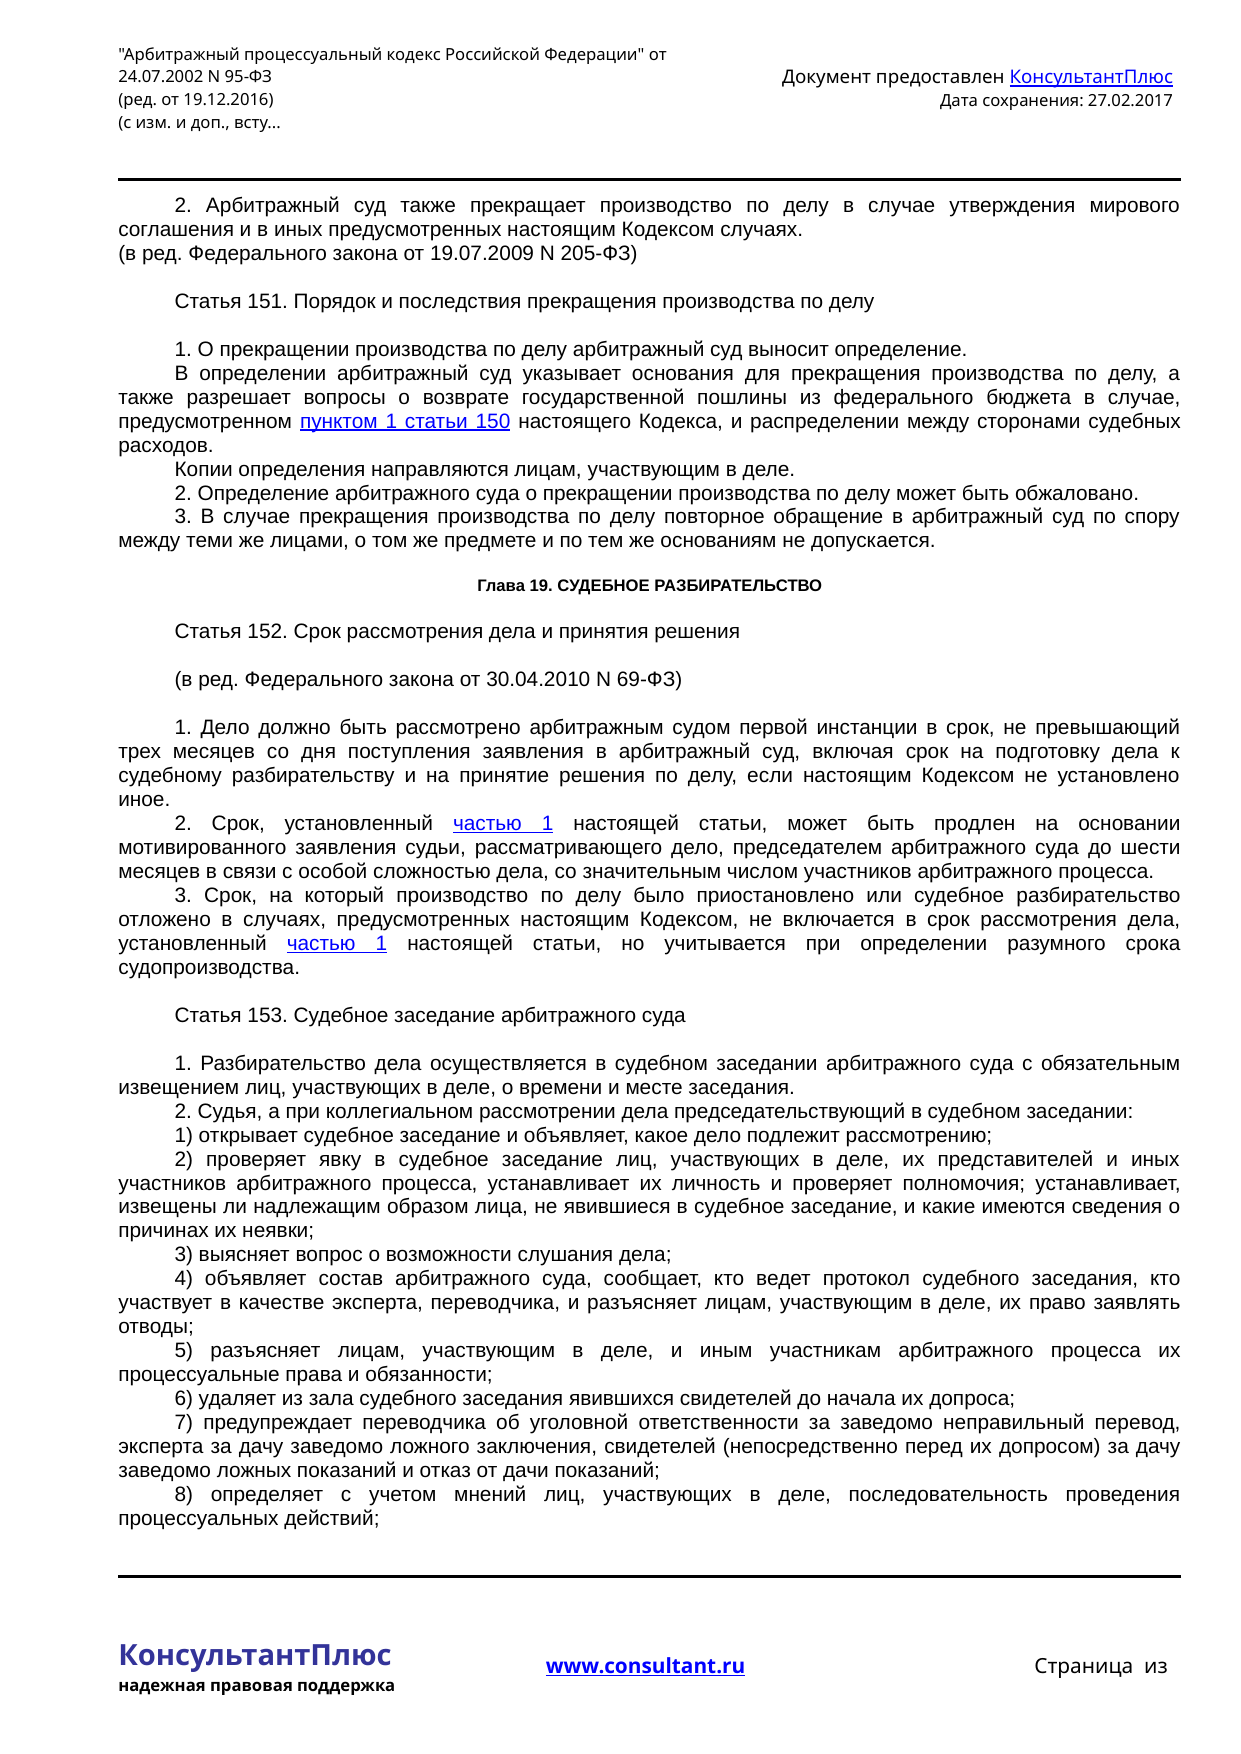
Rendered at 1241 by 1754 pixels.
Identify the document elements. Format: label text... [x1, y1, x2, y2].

text 1. Дело должно быть рассмотрено арбитражным судом первой инстанции в срок, не превышающий трех месяцев со дня поступления заявления в арбитражный суд, включая срок на подготовку дела к судебному разбирательству и на принятие решения по делу, если настоящим Кодексом не установлено иное. [118, 715, 1181, 811]
text 3. Срок, на который производство по делу было приостановлено или судебное разбирательство отложено в случаях, предусмотренных настоящим Кодексом, не включается в срок рассмотрения дела, установленный частью 1 настоящей статьи, но учитывается при определении разумного срока судопроизводства. [118, 883, 1181, 979]
text (в ред. Федерального закона от 30.04.2010 N 69-ФЗ) [118, 667, 1181, 691]
subtitle Статья 153. Судебное заседание арбитражного суда [118, 1003, 1181, 1027]
text 7) предупреждает переводчика об уголовной ответственности за заведомо неправильный перевод, эксперта за дачу заведомо ложного заключения, свидетелей (непосредственно перед их допросом) за дачу заведомо ложных показаний и отказ от дачи показаний; [118, 1410, 1181, 1482]
text 4) объявляет состав арбитражного суда, сообщает, кто ведет протокол судебного заседания, кто участвует в качестве эксперта, переводчика, и разъясняет лицам, участвующим в деле, их право заявлять отводы; [118, 1266, 1181, 1338]
text В определении арбитражный суд указывает основания для прекращения производства по делу, а также разрешает вопросы о возврате государственной пошлины из федерального бюджета в случае, предусмотренном пунктом 1 статьи 150 настоящего Кодекса, и распределении между сторонами судебных расходов. [118, 361, 1181, 456]
title Глава 19. СУДЕБНОЕ РАЗБИРАТЕЛЬСТВО [118, 576, 1181, 595]
text 1) открывает судебное заседание и объявляет, какое дело подлежит рассмотрению; [118, 1122, 1181, 1146]
text Копии определения направляются лицам, участвующим в деле. [118, 456, 1181, 480]
text 2. Определение арбитражного суда о прекращении производства по делу может быть обжаловано. [118, 480, 1181, 504]
text 8) определяет с учетом мнений лиц, участвующих в деле, последовательность проведения процессуальных действий; [118, 1482, 1181, 1530]
text 6) удаляет из зала судебного заседания явившихся свидетелей до начала их допроса; [118, 1386, 1181, 1410]
text 2. Арбитражный суд также прекращает производство по делу в случае утверждения мирового соглашения и в иных предусмотренных настоящим Кодексом случаях. [118, 193, 1181, 241]
text 3) выясняет вопрос о возможности слушания дела; [118, 1242, 1181, 1266]
text 5) разъясняет лицам, участвующим в деле, и иным участникам арбитражного процесса их процессуальные права и обязанности; [118, 1338, 1181, 1386]
subtitle Статья 152. Срок рассмотрения дела и принятия решения [118, 619, 1181, 643]
text (в ред. Федерального закона от 19.07.2009 N 205-ФЗ) [118, 241, 1181, 265]
text 1. Разбирательство дела осуществляется в судебном заседании арбитражного суда с обязательным извещением лиц, участвующих в деле, о времени и месте заседания. [118, 1051, 1181, 1098]
text 2) проверяет явку в судебное заседание лиц, участвующих в деле, их представителей и иных участников арбитражного процесса, устанавливает их личность и проверяет полномочия; устанавливает, извещены ли надлежащим образом лица, не явившиеся в судебное заседание, и какие имеются сведения о причинах их неявки; [118, 1146, 1181, 1242]
text 3. В случае прекращения производства по делу повторное обращение в арбитражный суд по спору между теми же лицами, о том же предмете и по тем же основаниям не допускается. [118, 504, 1181, 552]
text 1. О прекращении производства по делу арбитражный суд выносит определение. [118, 337, 1181, 361]
subtitle Статья 151. Порядок и последствия прекращения производства по делу [118, 289, 1181, 313]
text 2. Судья, а при коллегиальном рассмотрении дела председательствующий в судебном заседании: [118, 1098, 1181, 1122]
text 2. Срок, установленный частью 1 настоящей статьи, может быть продлен на основании мотивированного заявления судьи, рассматривающего дело, председателем арбитражного суда до шести месяцев в связи с особой сложностью дела, со значительным числом участников арбитражного процесса. [118, 811, 1181, 883]
